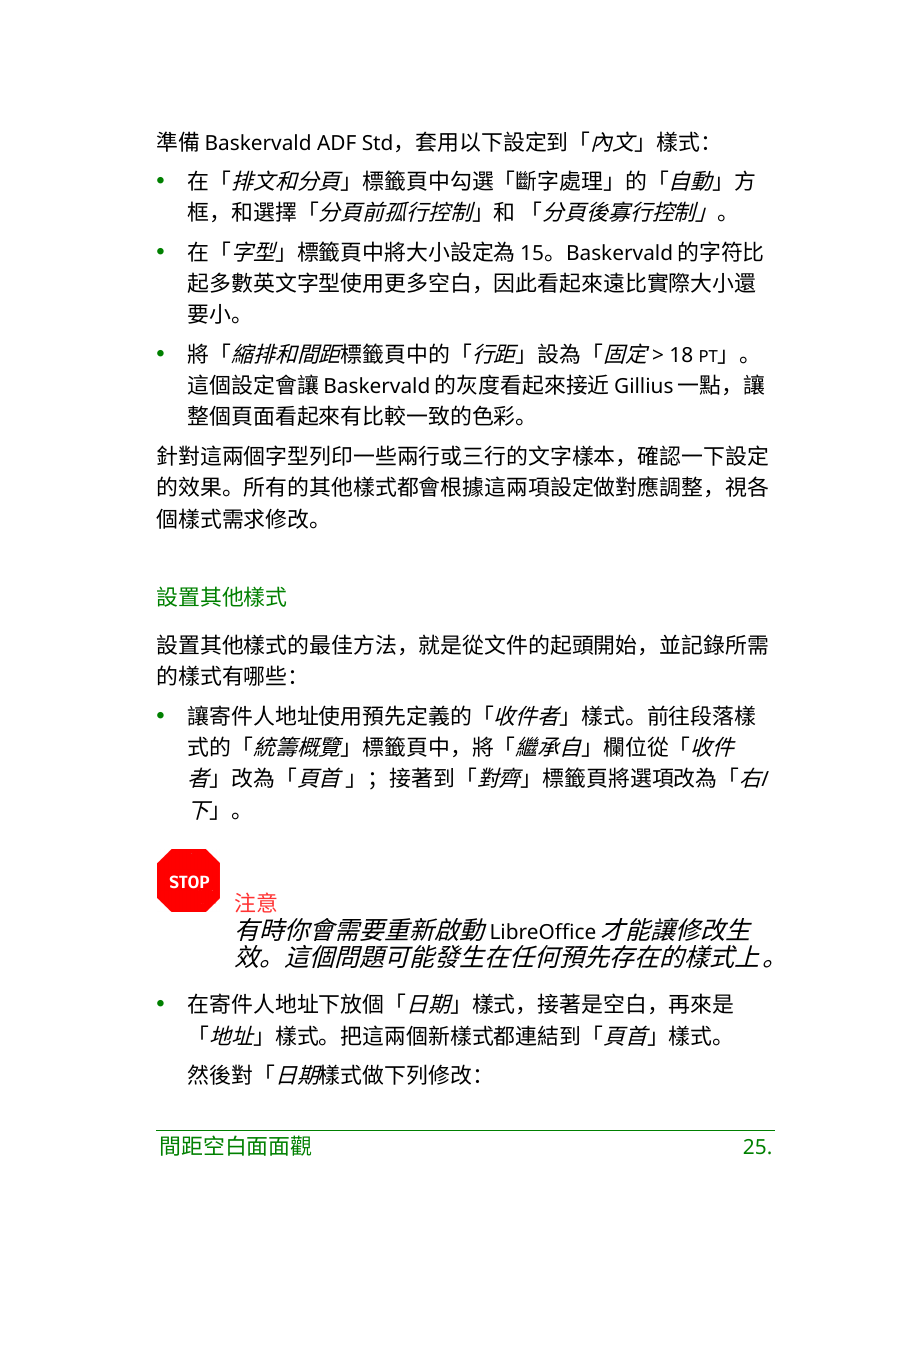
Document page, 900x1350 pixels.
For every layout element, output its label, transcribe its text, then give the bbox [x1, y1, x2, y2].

text 有時你會需要重新啟動LibreOffice才能讓修改生效。這個問題可能發生在任何預先存在的樣式上。 [234, 918, 775, 972]
text 針對這兩個字型列印一些兩行或三行的文字樣本，確認一下設定的效果。所有的其他樣式都會根據這兩項設定做對應調整，視各個樣式需求修改。 [156, 439, 775, 533]
list 注意 [156, 889, 775, 918]
list 讓寄件人地址使用預先定義的「收件者」樣式。前往段落樣式的「統籌概覽」標籤頁中，將「繼承自」欄位從「收件者」改為「頁首 」；接著到「對齊」標籤頁將選項改為「右/下」。 [156, 699, 775, 824]
list 將「縮排和間距標籤頁中的「行距」設為「固定 > 18 pt」。這個設定會讓Baskervald的灰度看起來接近Gillius一點，讓整個頁面看起來有比較一致的色彩。 [156, 337, 775, 431]
text 準備Baskervald ADF Std，套用以下設定到「內文」樣式： [156, 125, 775, 156]
text 設置其他樣式的最佳方法，就是從文件的起頭開始，並記錄所需的樣式有哪些： [156, 628, 775, 691]
text 然後對「日期樣式做下列修改： [187, 1059, 775, 1090]
subtitle 設置其他樣式 [156, 580, 775, 612]
list 在「字型」標籤頁中將大小設定為15。Baskervald的字符比起多數英文字型使用更多空白，因此看起來遠比實際大小還要小。 [156, 235, 775, 329]
list 在寄件人地址下放個「日期」樣式，接著是空白，再來是「地址」樣式。把這兩個新樣式都連結到「頁首」樣式。 [156, 988, 775, 1050]
picture [157, 849, 220, 912]
list 在「排文和分頁」標籤頁中勾選「斷字處理」的「自動」方框，和選擇「分頁前孤行控制」和 「分頁後寡行控制」。 [156, 164, 775, 227]
